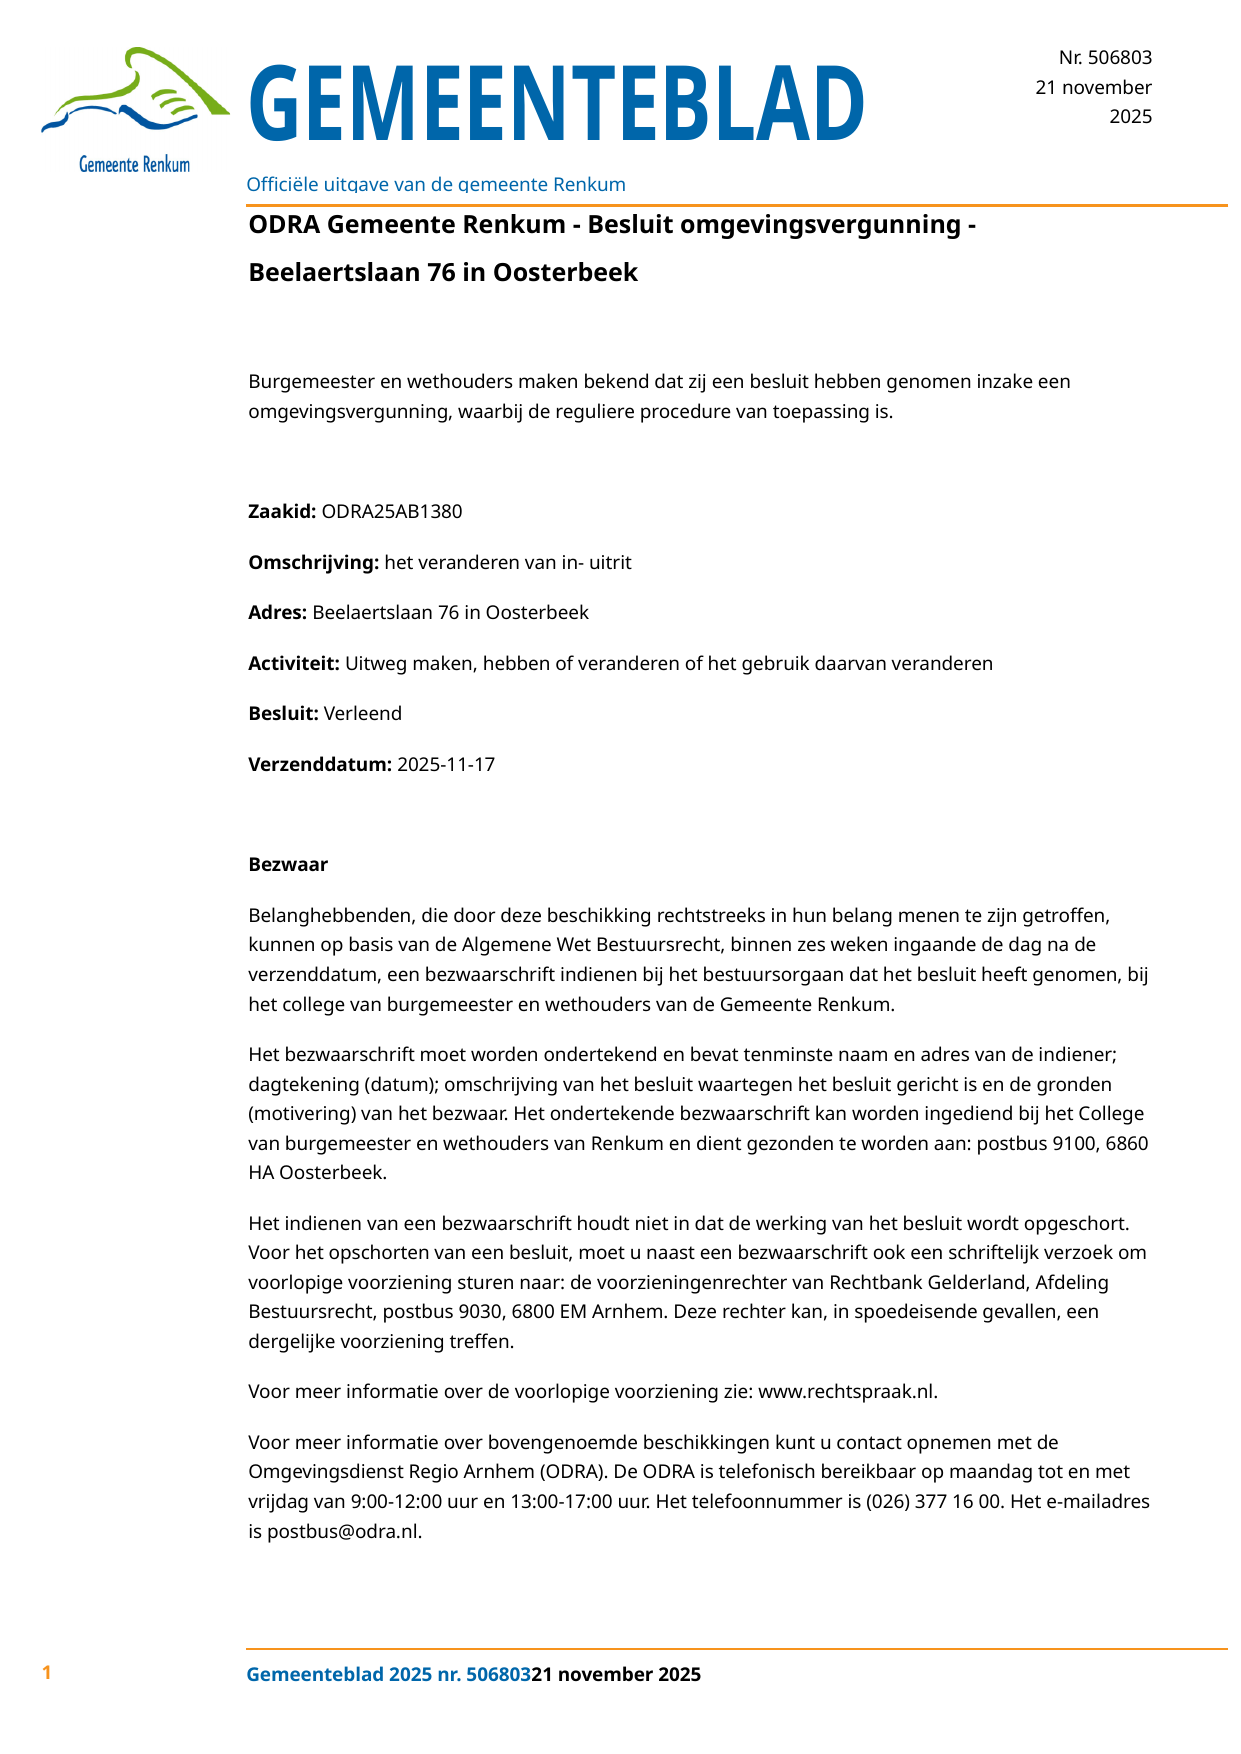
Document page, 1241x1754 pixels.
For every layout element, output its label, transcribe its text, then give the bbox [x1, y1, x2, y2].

text Burgemeester en wethouders maken bekend dat zij een besluit hebben genomen inzake een omgevingsvergunning, waarbij de reguliere procedure van toepassing is. [248, 368, 1152, 424]
text Adres: Beelaertslaan 76 in Oosterbeek [248, 599, 1152, 625]
text Omschrijving: het veranderen van in- uitrit [248, 549, 1152, 575]
picture [41, 47, 231, 172]
text Activiteit: Uitweg maken, hebben of veranderen of het gebruik daarvan veranderen [248, 650, 1152, 676]
text Voor meer informatie over de voorlopige voorziening zie: www.rechtspraak.nl. [248, 1379, 1152, 1404]
text Zaakid: ODRA25AB1380 [248, 499, 1152, 524]
text ODRA Gemeente Renkum - Besluit omgevingsvergunning - Beelaertslaan 76 in Oosterbeek [248, 207, 1152, 288]
text Verzenddatum: 2025-11-17 [248, 751, 1152, 777]
text Het indienen van een bezwaarschrift houdt niet in dat de werking van het besluit wordt opgeschort. Voor het opschorten van een besluit, moet u naast een bezwaarschrift ook een schriftelijk verzoek om voorlopige voorziening sturen naar: de voorzieningenrechter van Rechtbank Gelderland, Afdeling Bestuursrecht, postbus 9030, 6800 EM Arnhem. Deze rechter kan, in spoedeisende gevallen, een dergelijke voorziening treffen. [248, 1210, 1152, 1354]
text Het bezwaarschrift moet worden ondertekend en bevat tenminste naam en adres van de indiener; dagtekening (datum); omschrijving van het besluit waartegen het besluit gericht is en de gronden (motivering) van het bezwaar. Het ondertekende bezwaarschrift kan worden ingediend bij het College van burgemeester en wethouders van Renkum en dient gezonden te worden aan: postbus 9100, 6860 HA Oosterbeek. [248, 1041, 1152, 1185]
text Besluit: Verleend [248, 700, 1152, 726]
text Voor meer informatie over bovengenoemde beschikkingen kunt u contact opnemen met de Omgevingsdienst Regio Arnhem (ODRA). De ODRA is telefonisch bereikbaar op maandag tot en met vrijdag van 9:00-12:00 uur en 13:00-17:00 uur. Het telefoonnummer is (026) 377 16 00. Het e-mailadres is postbus@odra.nl. [248, 1429, 1152, 1544]
text Bezwaar [248, 852, 1152, 877]
text Belanghebbenden, die door deze beschikking rechtstreeks in hun belang menen te zijn getroffen, kunnen op basis van de Algemene Wet Bestuursrecht, binnen zes weken ingaande de dag na de verzenddatum, een bezwaarschrift indienen bij het bestuursorgaan dat het besluit heeft genomen, bij het college van burgemeester en wethouders van de Gemeente Renkum. [248, 902, 1152, 1017]
